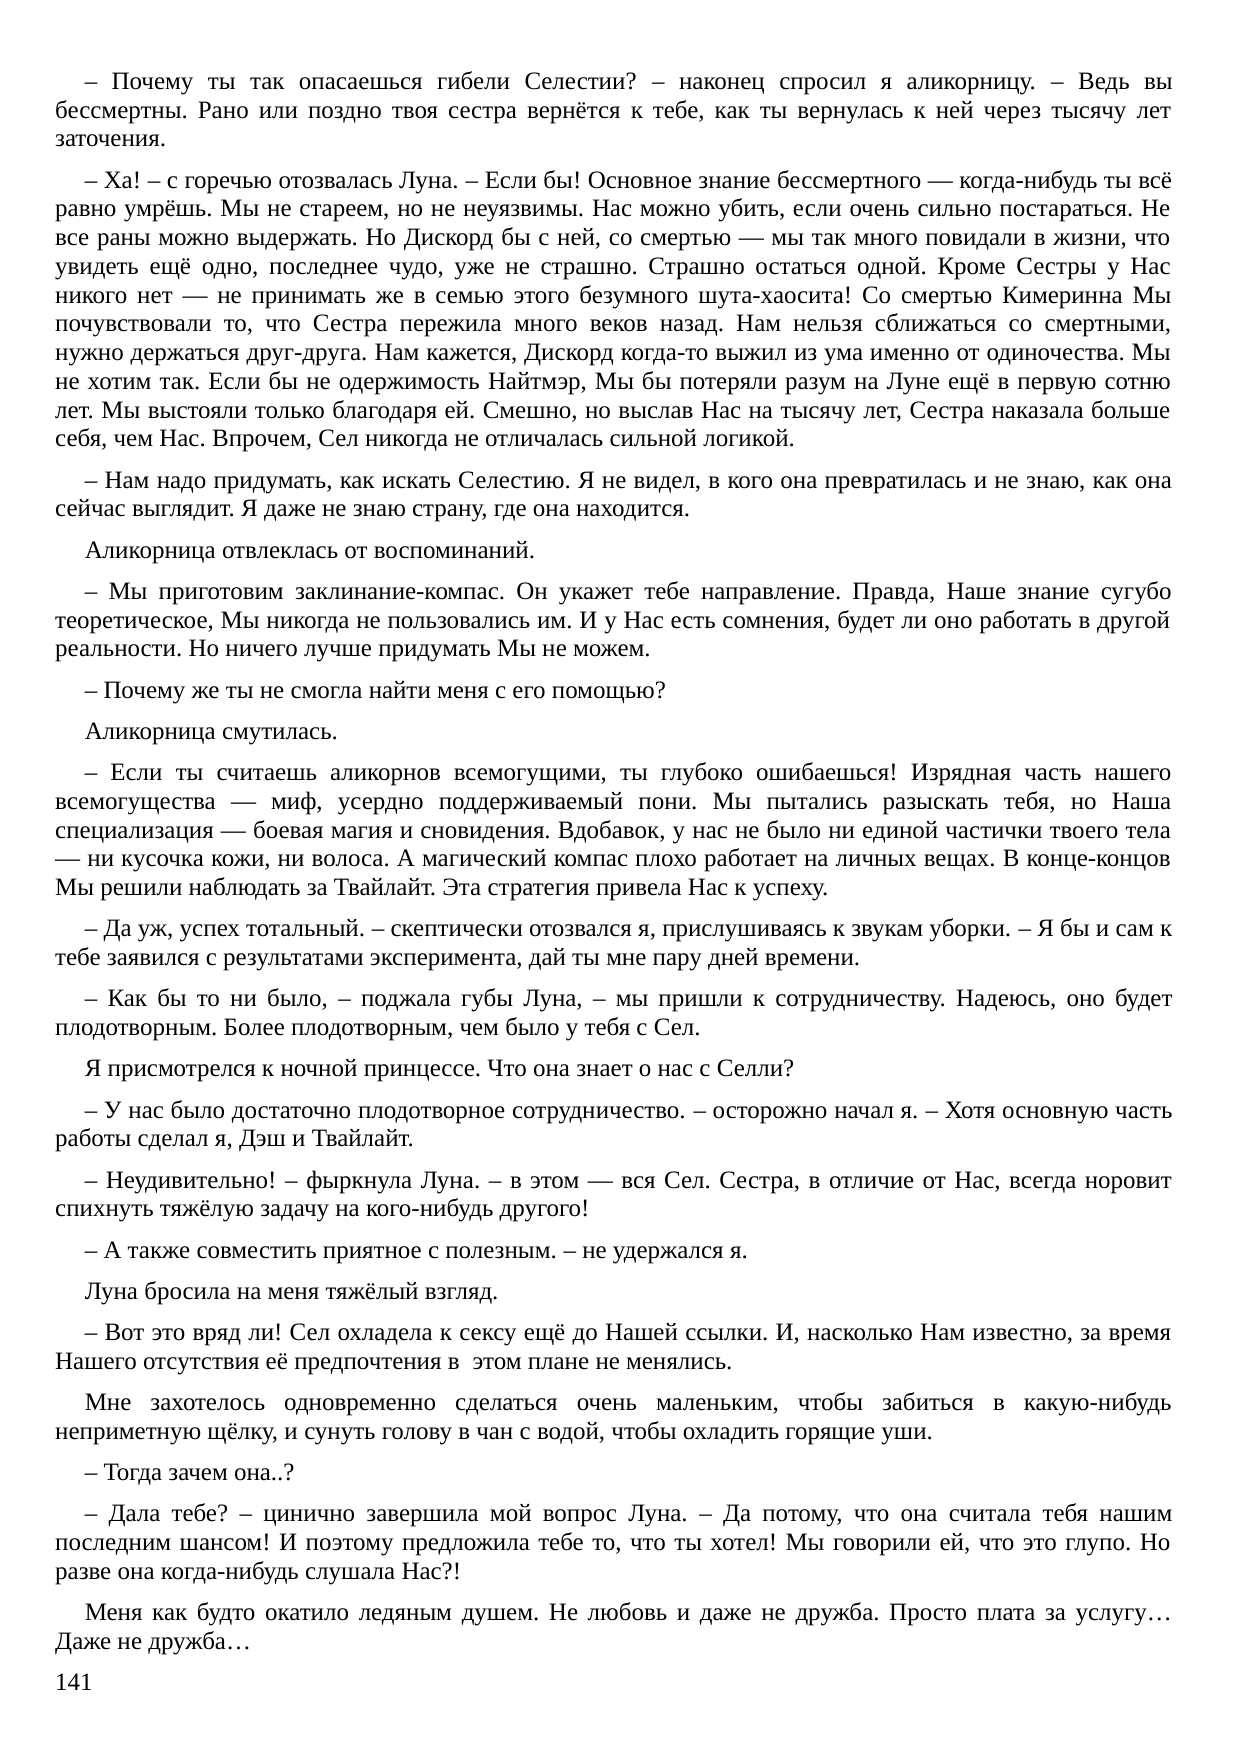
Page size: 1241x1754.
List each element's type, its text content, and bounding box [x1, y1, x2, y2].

text – Нам надо придумать, как искать Селестию. Я не видел, в кого она превратилась и не знаю, как она сейчас выглядит. Я даже не знаю страну, где она находится. [55, 465, 1173, 522]
text – Тогда зачем она..? [55, 1457, 1173, 1486]
text Луна бросила на меня тяжёлый взгляд. [55, 1276, 1173, 1305]
text – Ха! – с горечью отозвалась Луна. – Если бы! Основное знание бессмертного — когда-нибудь ты всё равно умрёшь. Мы не стареем, но не неуязвимы. Нас можно убить, если очень сильно постараться. Не все раны можно выдержать. Но Дискорд бы с ней, со смертью — мы так много повидали в жизни, что увидеть ещё одно, последнее чудо, уже не страшно. Страшно остаться одной. Кроме Сестры у Нас никого нет — не принимать же в семью этого безумного шута-хаосита! Со смертью Кимеринна Мы почувствовали то, что Сестра пережила много веков назад. Нам нельзя сближаться со смертными, нужно держаться друг-друга. Нам кажется, Дискорд когда-то выжил из ума именно от одиночества. Мы не хотим так. Если бы не одержимость Найтмэр, Мы бы потеряли разум на Луне ещё в первую сотню лет. Мы выстояли только благодаря ей. Смешно, но выслав Нас на тысячу лет, Сестра наказала больше себя, чем Нас. Впрочем, Сел никогда не отличалась сильной логикой. [55, 165, 1173, 452]
text – Вот это вряд ли! Сел охладела к сексу ещё до Нашей ссылки. И, насколько Нам известно, за время Нашего отсутствия её предпочтения в этом плане не менялись. [55, 1317, 1173, 1375]
text Я присмотрелся к ночной принцессе. Что она знает о нас с Селли? [55, 1053, 1173, 1082]
text – Как бы то ни было, – поджала губы Луна, – мы пришли к сотрудничеству. Надеюсь, оно будет плодотворным. Более плодотворным, чем было у тебя с Сел. [55, 983, 1173, 1041]
text Аликорница отвлеклась от воспоминаний. [55, 535, 1173, 563]
text – У нас было достаточно плодотворное сотрудничество. – осторожно начал я. – Хотя основную часть работы сделал я, Дэш и Твайлайт. [55, 1095, 1173, 1152]
text – Если ты считаешь аликорнов всемогущими, ты глубоко ошибаешься! Изрядная часть нашего всемогущества — миф, усердно поддерживаемый пони. Мы пытались разыскать тебя, но Наша специализация — боевая магия и сновидения. Вдобавок, у нас не было ни единой частички твоего тела — ни кусочка кожи, ни волоса. А магический компас плохо работает на личных вещах. В конце-концов Мы решили наблюдать за Твайлайт. Эта стратегия привела Нас к успеху. [55, 757, 1173, 901]
text – Мы приготовим заклинание-компас. Он укажет тебе направление. Правда, Наше знание сугубо теоретическое, Мы никогда не пользовались им. И у Нас есть сомнения, будет ли оно работать в другой реальности. Но ничего лучше придумать Мы не можем. [55, 576, 1173, 662]
text – Почему ты так опасаешься гибели Селестии? – наконец спросил я аликорницу. – Ведь вы бессмертны. Рано или поздно твоя сестра вернётся к тебе, как ты вернулась к ней через тысячу лет заточения. [55, 66, 1173, 152]
text – Неудивительно! – фыркнула Луна. – в этом — вся Сел. Сестра, в отличие от Нас, всегда норовит спихнуть тяжёлую задачу на кого-нибудь другого! [55, 1165, 1173, 1222]
text – Почему же ты не смогла найти меня с его помощью? [55, 675, 1173, 703]
text – Да уж, успех тотальный. – скептически отозвался я, прислушиваясь к звукам уборки. – Я бы и сам к тебе заявился с результатами эксперимента, дай ты мне пару дней времени. [55, 913, 1173, 971]
text Мне захотелось одновременно сделаться очень маленьким, чтобы забиться в какую-нибудь неприметную щёлку, и сунуть голову в чан с водой, чтобы охладить горящие уши. [55, 1387, 1173, 1445]
text – А также совместить приятное с полезным. – не удержался я. [55, 1235, 1173, 1263]
text Аликорница смутилась. [55, 716, 1173, 745]
text Меня как будто окатило ледяным душем. Не любовь и даже не дружба. Просто плата за услугу… Даже не дружба… [55, 1597, 1173, 1655]
text – Дала тебе? – цинично завершила мой вопрос Луна. – Да потому, что она считала тебя нашим последним шансом! И поэтому предложила тебе то, что ты хотел! Мы говорили ей, что это глупо. Но разве она когда-нибудь слушала Нас?! [55, 1498, 1173, 1585]
